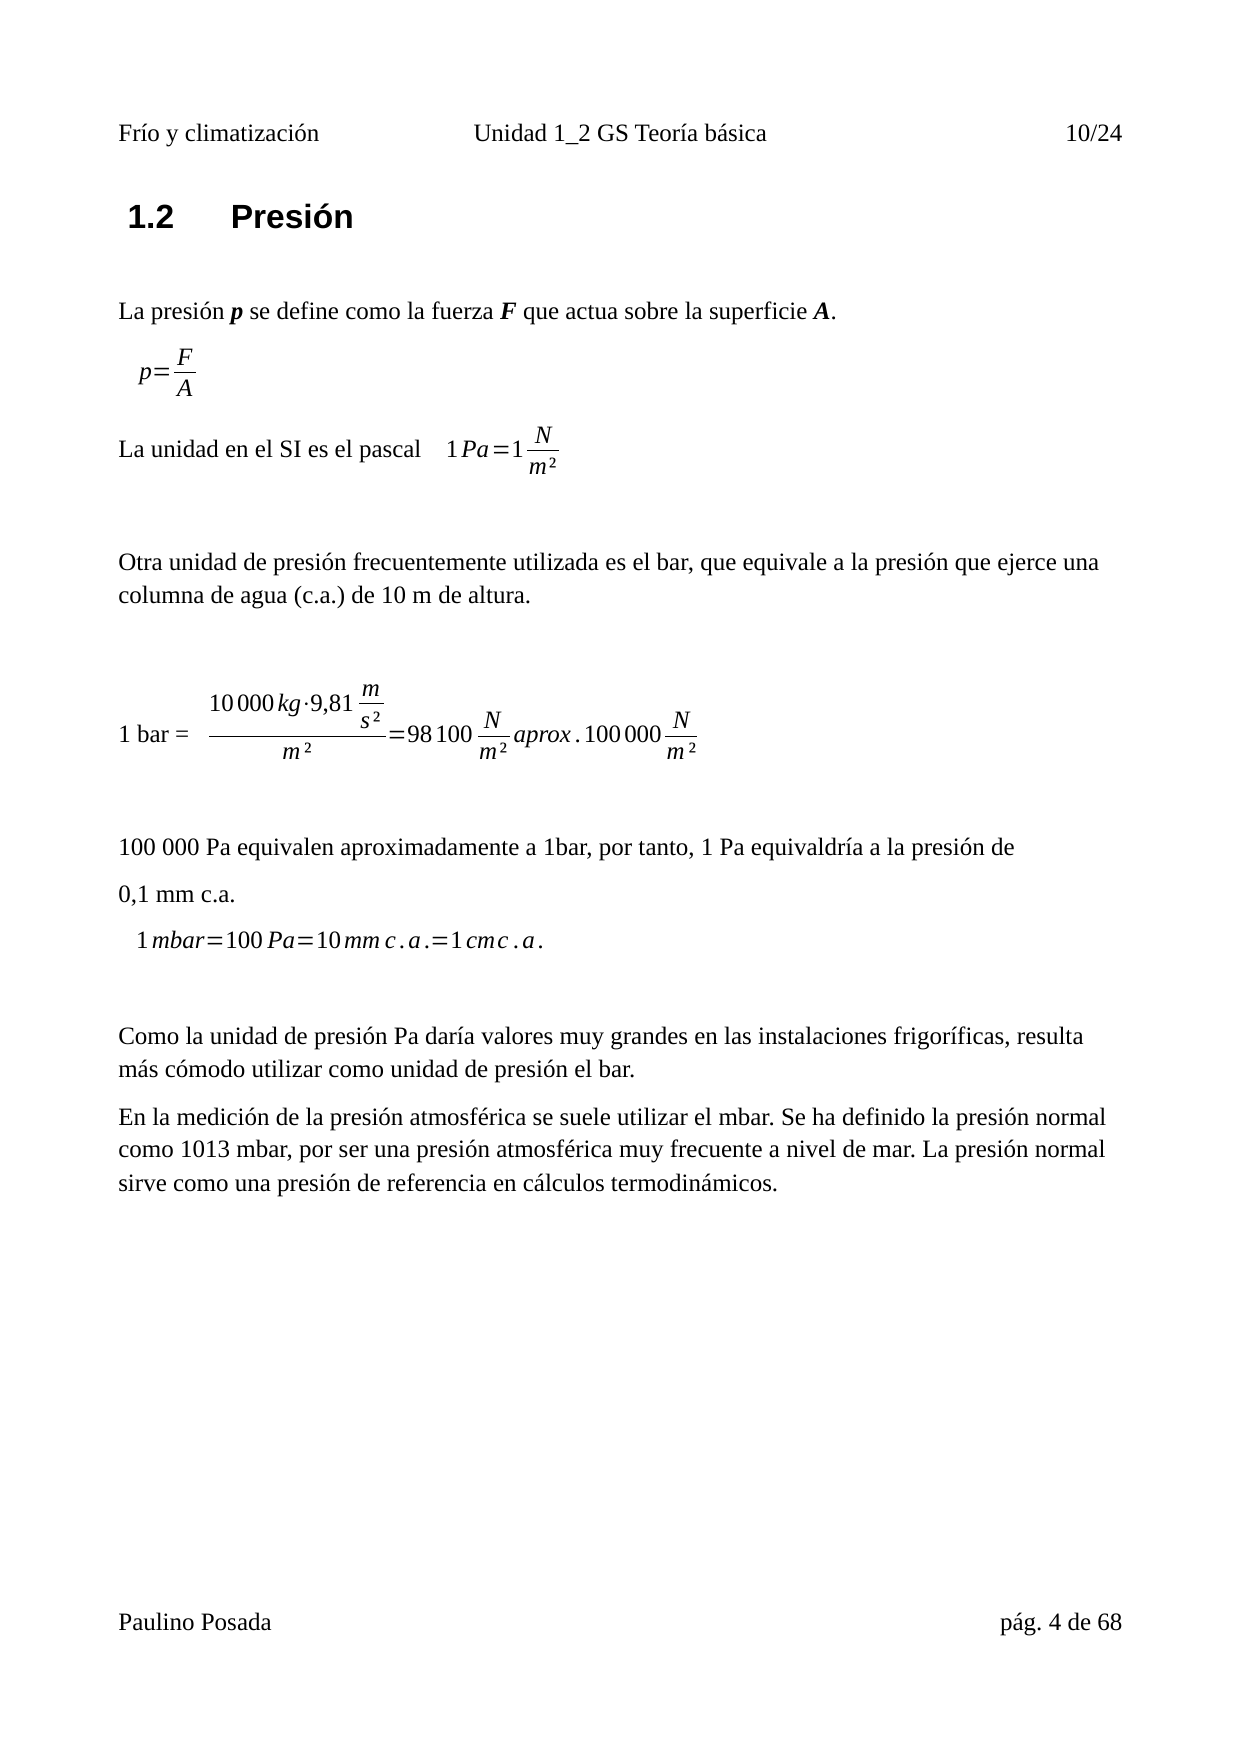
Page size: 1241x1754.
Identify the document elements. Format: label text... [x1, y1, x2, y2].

text 1 bar = [118, 675, 1122, 765]
text 0,1 mm c.a. [118, 879, 1122, 908]
text Como la unidad de presión Pa daría valores muy grandes en las instalaciones frigoríficas, resulta más cómodo utilizar como unidad de presión el bar. [118, 1021, 1122, 1083]
text En la medición de la presión atmosférica se suele utilizar el mbar. Se ha definido la presión normal como 1013 mbar, por ser una presión atmosférica muy frecuente a nivel de mar. La presión normal sirve como una presión de referencia en cálculos termodinámicos. [118, 1102, 1122, 1196]
text 100 000 Pa equivalen aproximadamente a 1bar, por tanto, 1 Pa equivaldría a la presión de [118, 832, 1122, 860]
text La presión p se define como la fuerza F que actua sobre la superficie A. [118, 296, 1122, 325]
subtitle Presión [118, 197, 1122, 236]
text Otra unidad de presión frecuentemente utilizada es el bar, que equivale a la presión que ejerce una columna de agua (c.a.) de 10 m de altura. [118, 547, 1122, 608]
text La unidad en el SI es el pascal [118, 421, 1122, 480]
